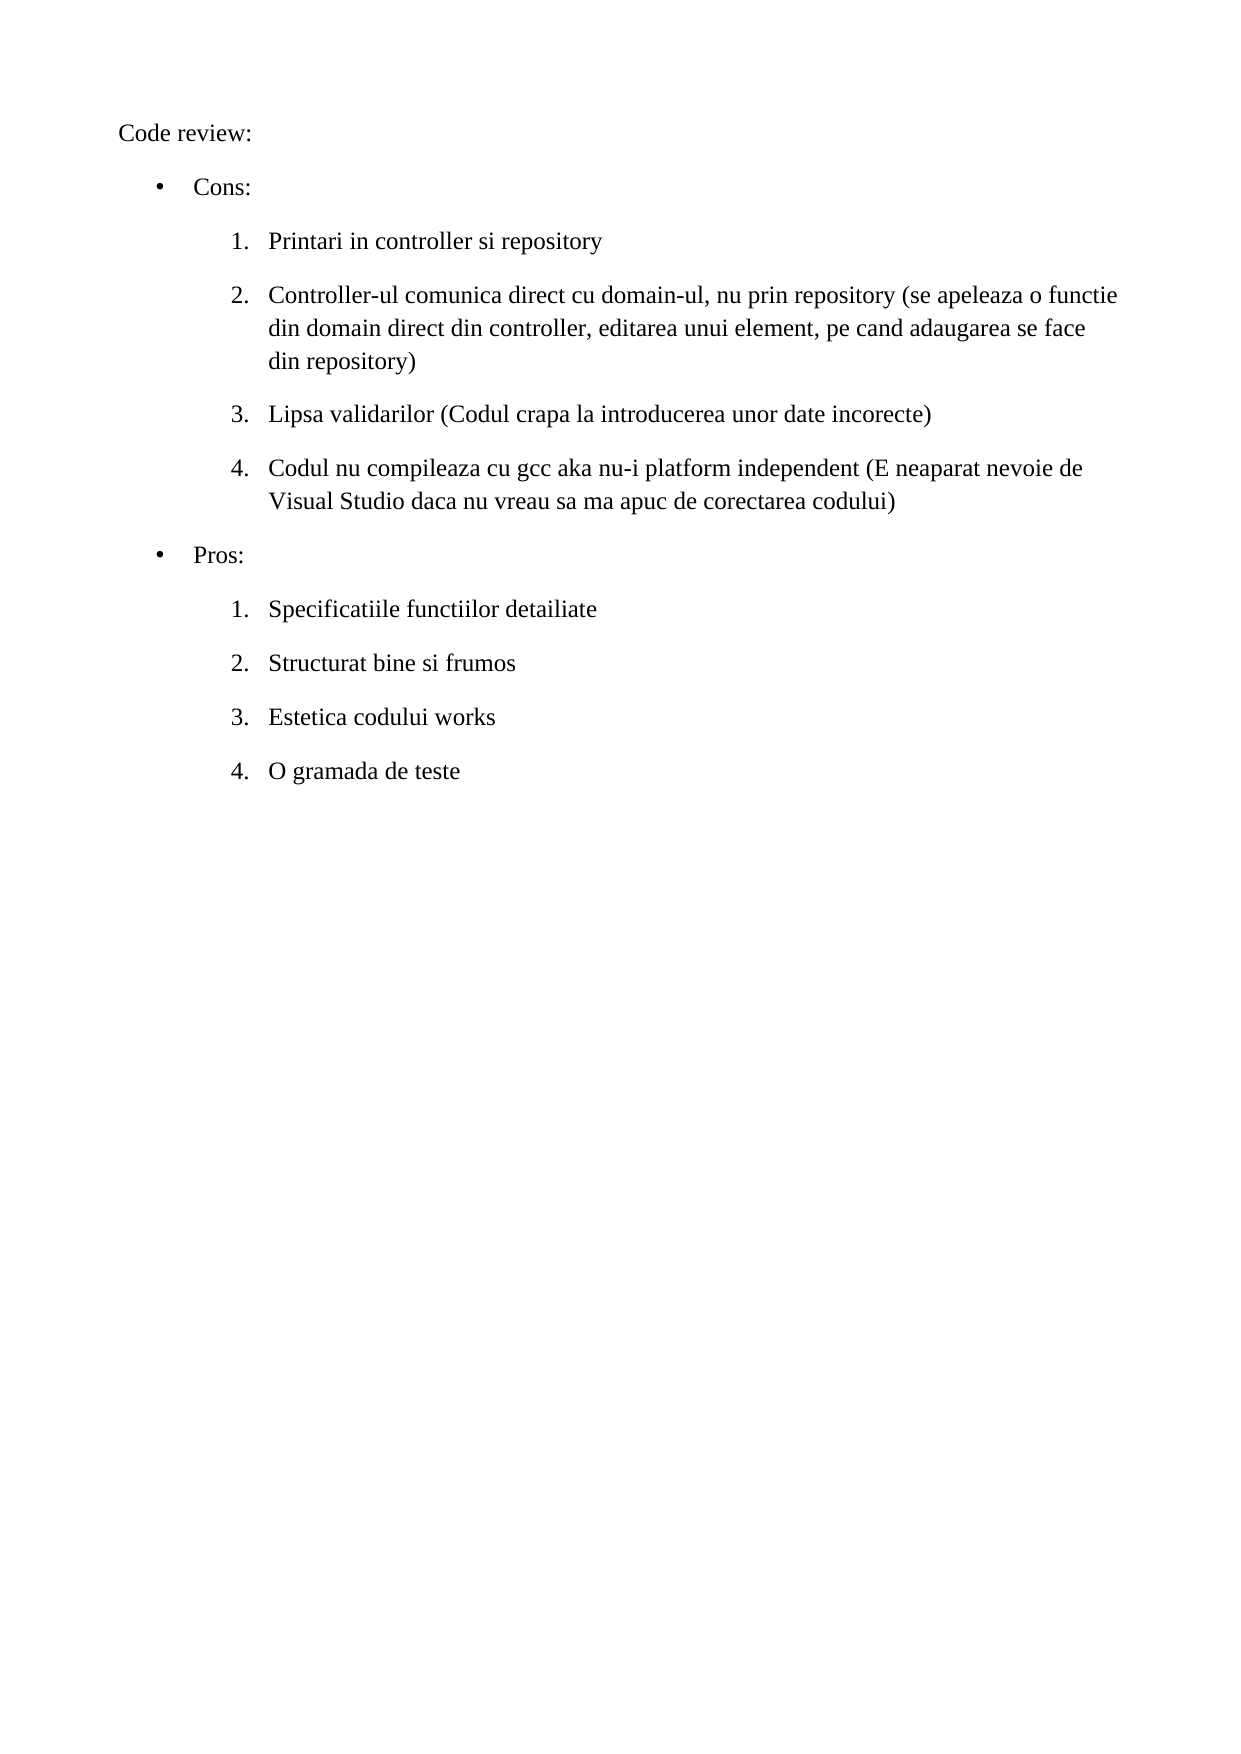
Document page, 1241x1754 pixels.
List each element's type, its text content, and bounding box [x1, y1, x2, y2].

list Cons: [156, 172, 1122, 201]
list Specificatiile functiilor detailiate [231, 594, 1122, 623]
list Printari in controller si repository [231, 226, 1122, 254]
list Controller-ul comunica direct cu domain-ul, nu prin repository (se apeleaza o functie din domain direct din controller, editarea unui element, pe cand adaugarea se face din repository) [231, 280, 1122, 374]
list Estetica codului works [231, 702, 1122, 731]
list Codul nu compileaza cu gcc aka nu-i platform independent (E neaparat nevoie de Visual Studio daca nu vreau sa ma apuc de corectarea codului) [231, 453, 1122, 515]
list Lipsa validarilor (Codul crapa la introducerea unor date incorecte) [231, 399, 1122, 428]
list Pros: [156, 540, 1122, 569]
list O gramada de teste [231, 756, 1122, 784]
list Structurat bine si frumos [231, 648, 1122, 677]
text Code review: [118, 118, 1122, 147]
